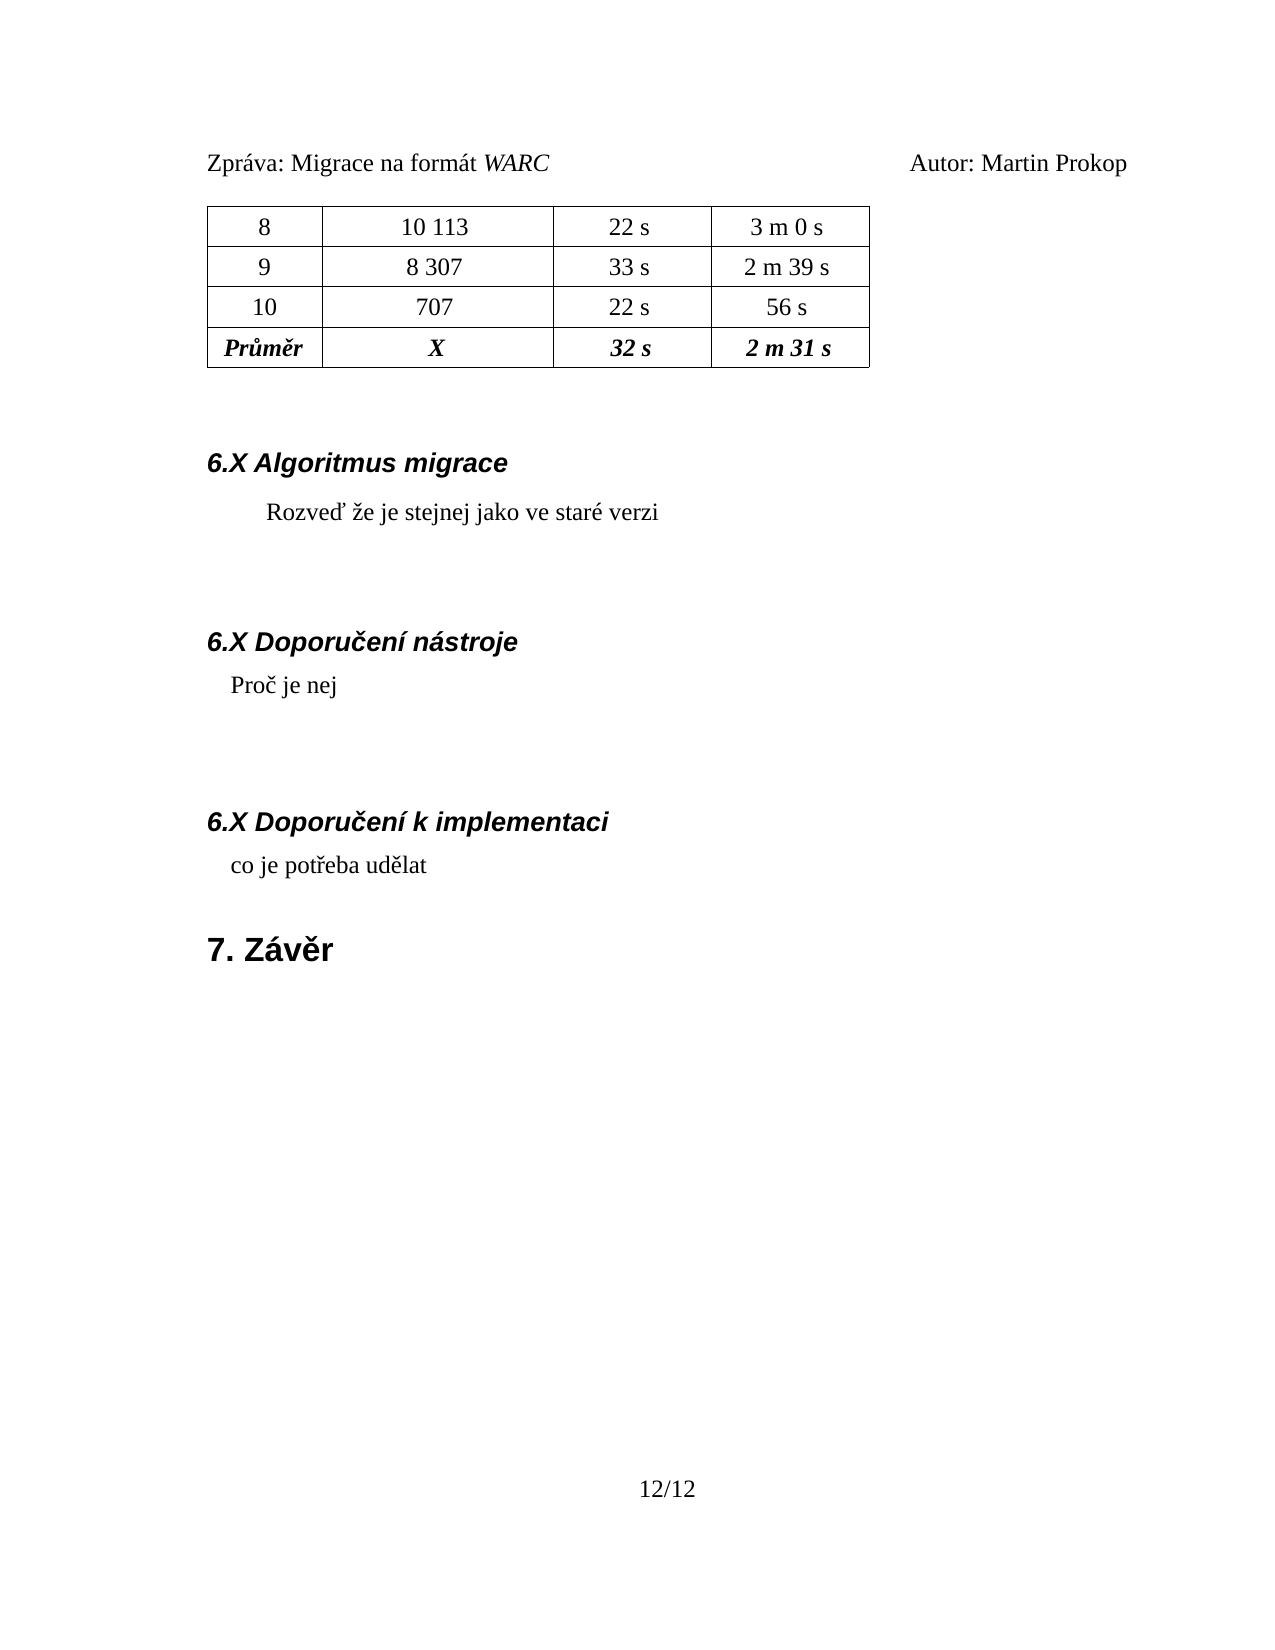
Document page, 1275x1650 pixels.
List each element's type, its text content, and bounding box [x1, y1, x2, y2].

table_cell 10 [208, 287, 322, 327]
table_cell 8 307 [323, 247, 553, 286]
table_cell 32 s [554, 328, 711, 367]
table_cell 22 s [554, 287, 711, 327]
table_cell 22 s [554, 207, 711, 246]
table_cell 2 m 31 s [712, 328, 869, 367]
list co je potřeba udělat [230, 850, 1127, 878]
table_cell X [323, 328, 553, 367]
list Proč je nej [230, 670, 1127, 698]
table_cell 8 [208, 207, 322, 246]
table_cell 10 113 [323, 207, 553, 246]
table_cell 2 m 39 s [712, 247, 869, 286]
table_cell 707 [323, 287, 553, 327]
subtitle 6.X Doporučení nástroje [207, 626, 1127, 657]
subtitle 7. Závěr [207, 930, 1127, 969]
table_cell 56 s [712, 287, 869, 327]
subtitle 6.X Doporučení k implementaci [207, 806, 1127, 837]
table_cell 3 m 0 s [712, 207, 869, 246]
text Rozveď že je stejnej jako ve staré verzi [207, 497, 1127, 526]
table_cell 9 [208, 247, 322, 286]
subtitle 6.X Algoritmus migrace [207, 447, 1127, 478]
table_cell Průměr [208, 328, 322, 367]
table_cell 33 s [554, 247, 711, 286]
